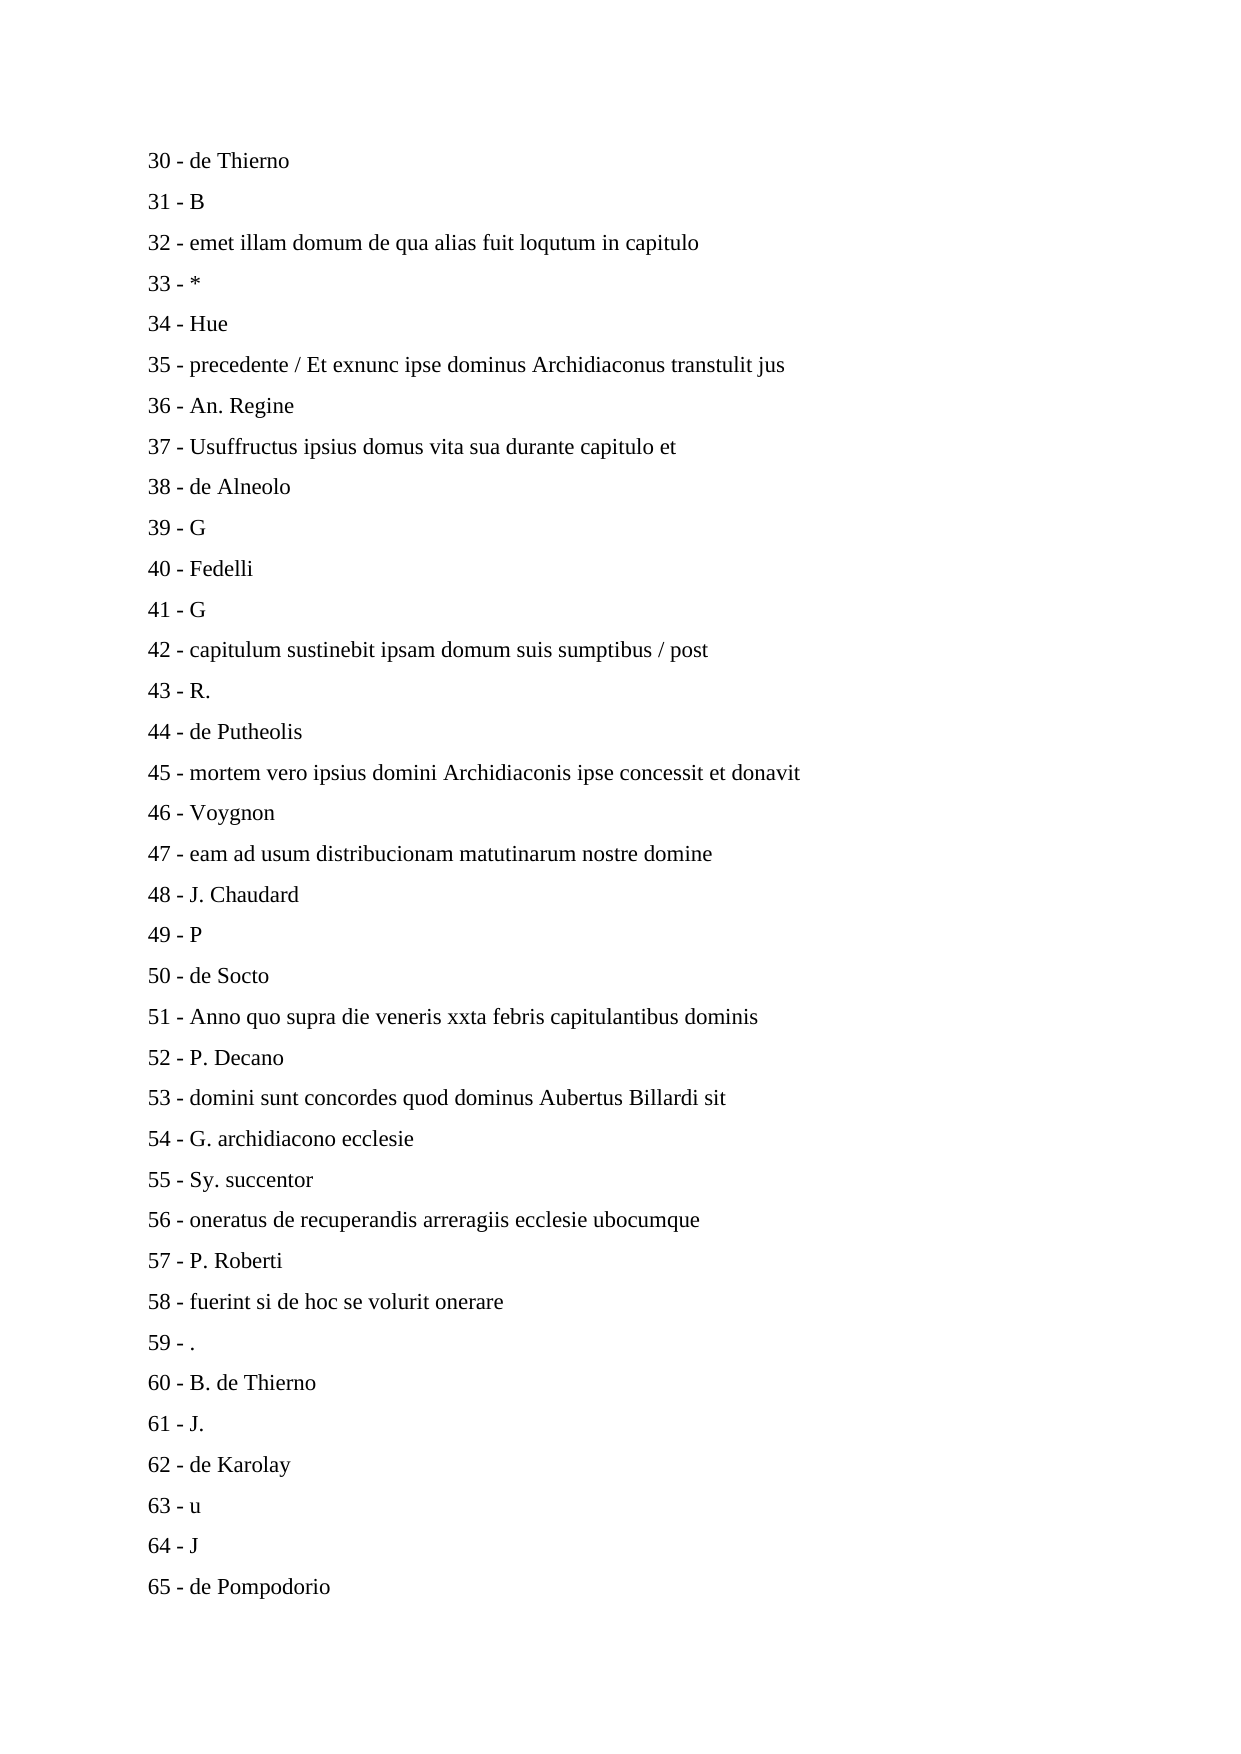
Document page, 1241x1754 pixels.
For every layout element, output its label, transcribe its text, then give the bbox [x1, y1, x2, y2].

text 61 - J. [148, 1410, 1093, 1437]
text 40 - Fedelli [148, 555, 1093, 581]
text 54 - G. archidiacono ecclesie [148, 1125, 1093, 1151]
text 55 - Sy. succentor [148, 1166, 1093, 1192]
text 43 - R. [148, 677, 1093, 703]
text 60 - B. de Thierno [148, 1369, 1093, 1396]
text 58 - fuerint si de hoc se volurit onerare [148, 1288, 1093, 1314]
text 49 - P [148, 921, 1093, 948]
text 33 - * [148, 270, 1093, 296]
text 51 - Anno quo supra die veneris xxta febris capitulantibus dominis [148, 1003, 1093, 1029]
text 42 - capitulum sustinebit ipsam domum suis sumptibus / post [148, 636, 1093, 663]
text 59 - . [148, 1329, 1093, 1355]
text 48 - J. Chaudard [148, 881, 1093, 907]
text 64 - J [148, 1532, 1093, 1559]
text 57 - P. Roberti [148, 1247, 1093, 1274]
text 46 - Voygnon [148, 799, 1093, 826]
text 65 - de Pompodorio [148, 1573, 1093, 1599]
text 53 - domini sunt concordes quod dominus Aubertus Billardi sit [148, 1084, 1093, 1111]
text 35 - precedente / Et exnunc ipse dominus Archidiaconus transtulit jus [148, 351, 1093, 378]
text 47 - eam ad usum distribucionam matutinarum nostre domine [148, 840, 1093, 866]
text 45 - mortem vero ipsius domini Archidiaconis ipse concessit et donavit [148, 758, 1093, 785]
text 37 - Usuffructus ipsius domus vita sua durante capitulo et [148, 433, 1093, 459]
text 62 - de Karolay [148, 1451, 1093, 1477]
text 34 - Hue [148, 311, 1093, 337]
text 31 - B [148, 188, 1093, 215]
text 50 - de Socto [148, 962, 1093, 988]
text 36 - An. Regine [148, 392, 1093, 418]
text 38 - de Alneolo [148, 473, 1093, 500]
text 32 - emet illam domum de qua alias fuit loqutum in capitulo [148, 229, 1093, 255]
text 56 - oneratus de recuperandis arreragiis ecclesie ubocumque [148, 1207, 1093, 1233]
text 41 - G [148, 596, 1093, 622]
text 30 - de Thierno [148, 148, 1093, 174]
text 39 - G [148, 514, 1093, 541]
text 44 - de Putheolis [148, 718, 1093, 744]
text 63 - u [148, 1492, 1093, 1518]
text 52 - P. Decano [148, 1044, 1093, 1070]
